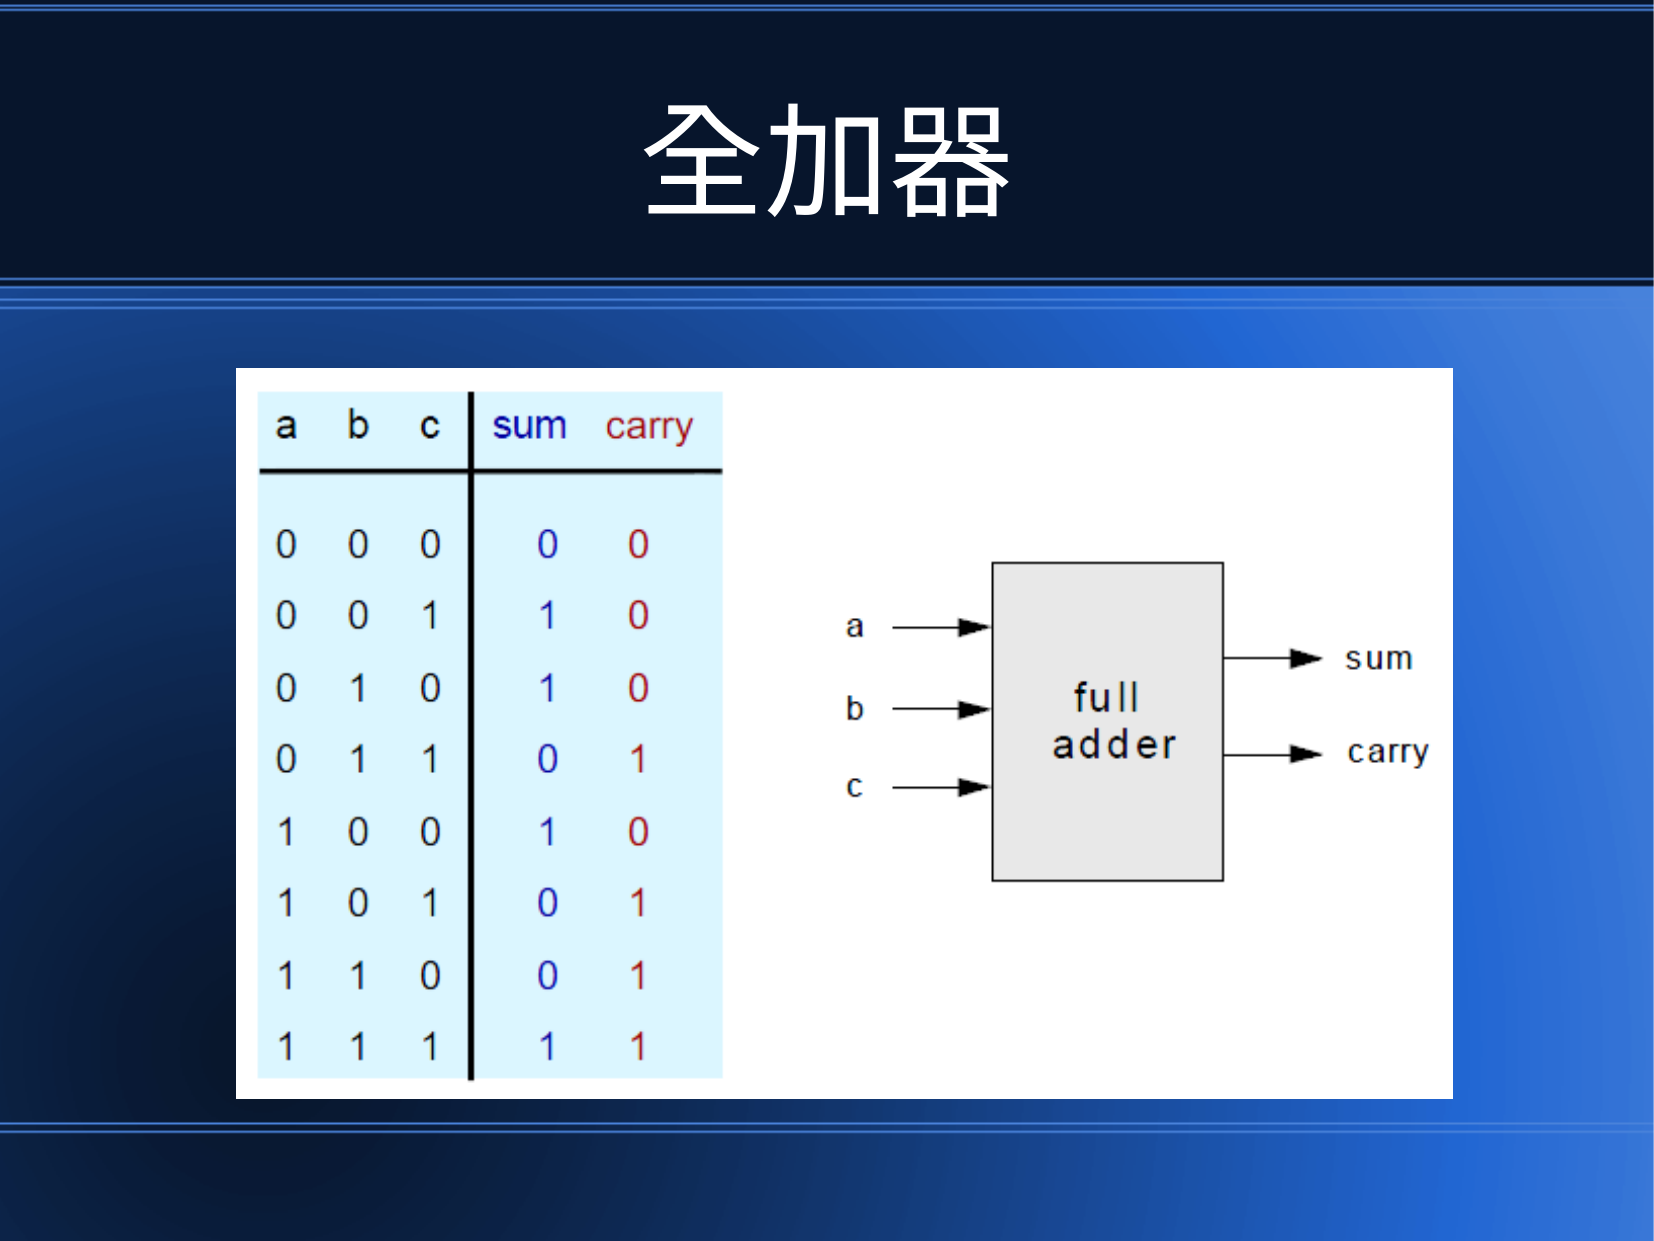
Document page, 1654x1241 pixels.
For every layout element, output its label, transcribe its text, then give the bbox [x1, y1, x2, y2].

title 全加器 [82, 49, 1571, 257]
picture [0, 0, 1654, 1241]
